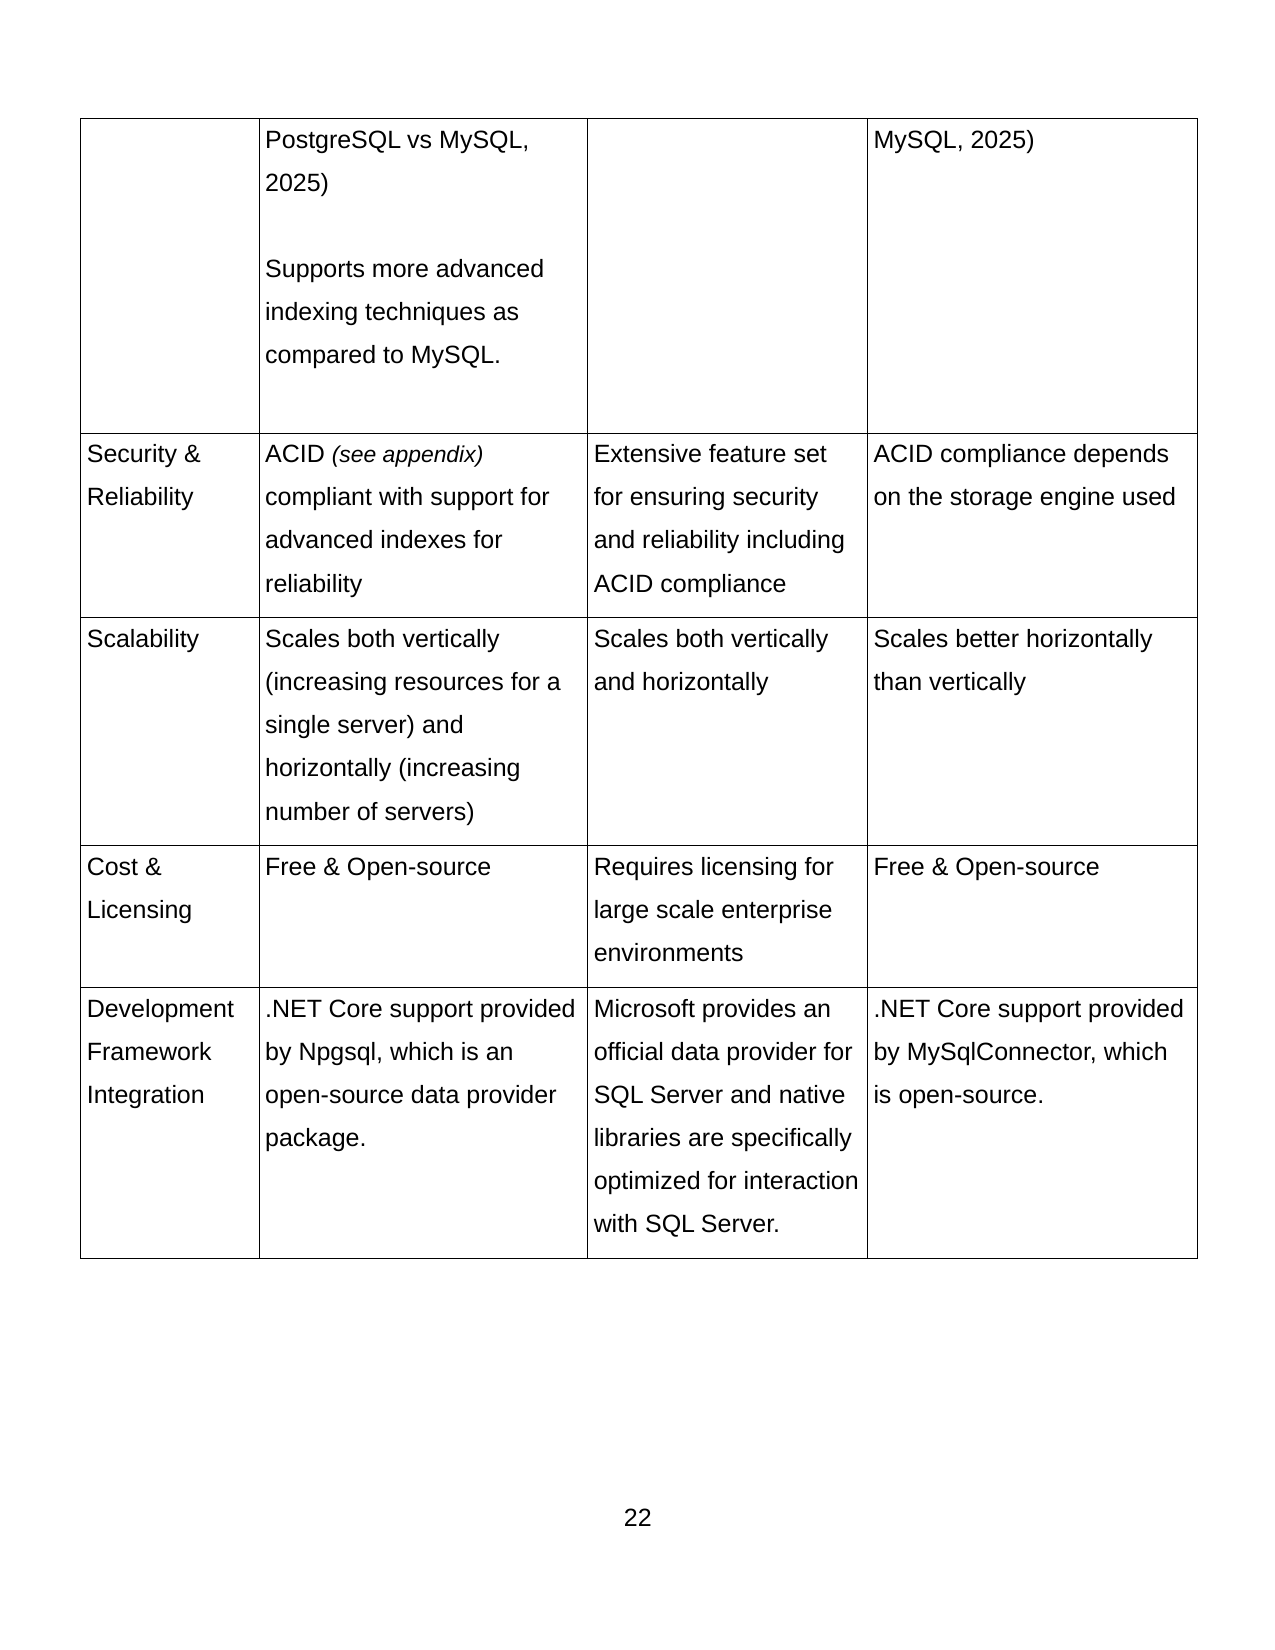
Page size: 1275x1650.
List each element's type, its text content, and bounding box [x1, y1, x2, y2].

table_cell ACID (see appendix) compliant with support for advanced indexes for reliability [260, 434, 587, 617]
table_cell Scales better horizontally than vertically [868, 618, 1197, 845]
table_cell Free & Open-source [868, 846, 1197, 987]
table_cell Scales both vertically and horizontally [588, 618, 867, 845]
table_cell Scales both vertically (increasing resources for a single server) and horizontally (increasing number of servers) [260, 618, 587, 845]
table_cell [588, 119, 867, 432]
table_cell Scalability [81, 618, 259, 845]
table_cell Extensive feature set for ensuring security and reliability including ACID compliance [588, 434, 867, 617]
table_cell Security & Reliability [81, 434, 259, 617]
table_cell Requires licensing for large scale enterprise environments [588, 846, 867, 987]
table_cell Microsoft provides an official data provider for SQL Server and native libraries are specifically optimized for interaction with SQL Server. [588, 988, 867, 1258]
table_cell .NET Core support provided by Npgsql, which is an open-source data provider package. [260, 988, 587, 1258]
table_cell MySQL, 2025) [868, 119, 1197, 432]
table_cell - PostgreSQL vs MySQL, 2025) Supports more advanced indexing techniques as compared to MySQL. [260, 119, 587, 432]
table_cell Free & Open-source [260, 846, 587, 987]
table_cell ACID compliance depends on the storage engine used [868, 434, 1197, 617]
table_cell Cost & Licensing [81, 846, 259, 987]
table_cell .NET Core support provided by MySqlConnector, which is open-source. [868, 988, 1197, 1258]
table_cell Development Framework Integration [81, 988, 259, 1258]
table_cell [81, 119, 259, 432]
